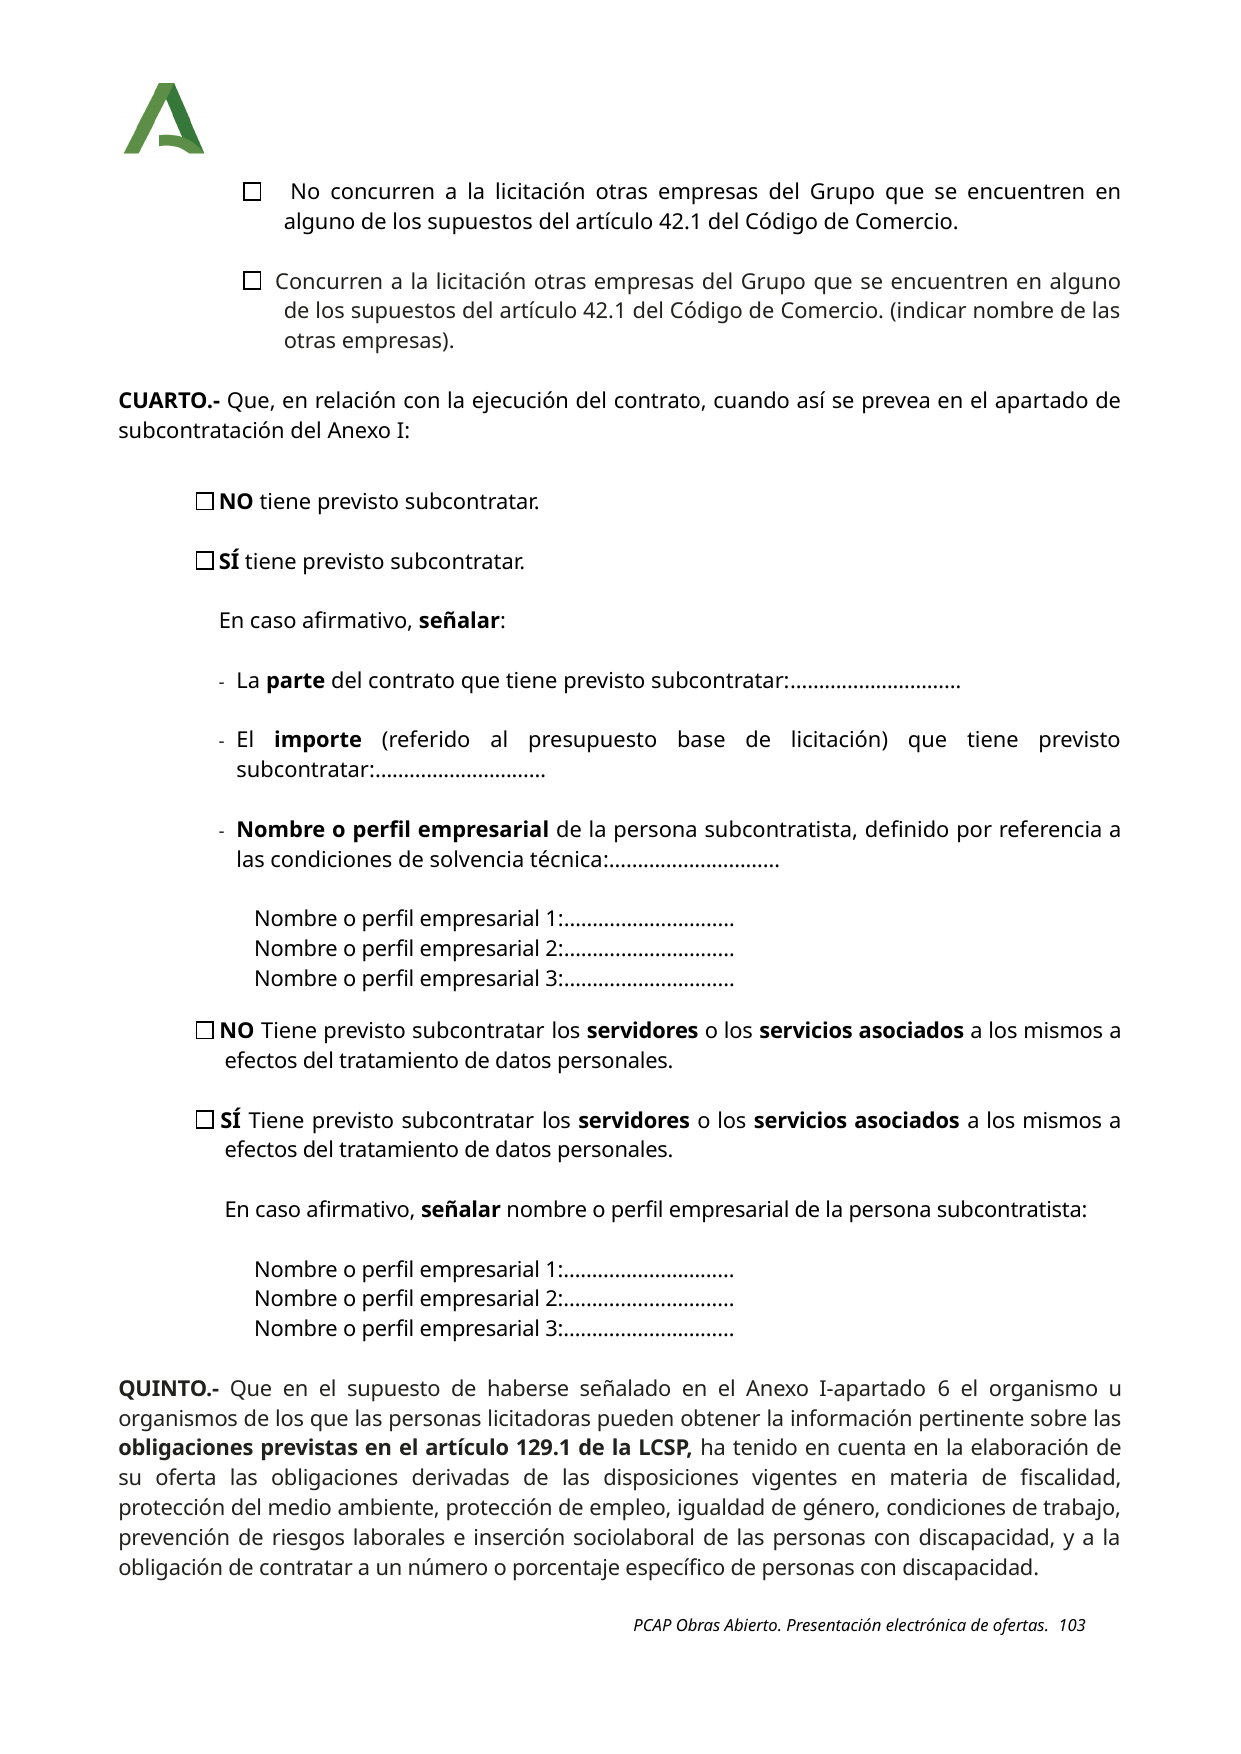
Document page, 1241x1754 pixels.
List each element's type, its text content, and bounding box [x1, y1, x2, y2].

text Nombre o perfil empresarial 1:………………………… [236, 1254, 1122, 1283]
text Nombre o perfil empresarial 2:………………………… [236, 933, 1122, 963]
list La parte del contrato que tiene previsto subcontratar:………………………… [218, 665, 1122, 695]
list El importe (referido al presupuesto base de licitación) que tiene previsto subcontratar:………………………… [218, 724, 1122, 784]
text En caso afirmativo, señalar: [159, 605, 1122, 635]
text En caso afirmativo, señalar nombre o perfil empresarial de la persona subcontratista: [224, 1194, 1122, 1224]
text QUINTO.- Que en el supuesto de haberse señalado en el Anexo I-apartado 6 el organismo u organismos de los que las personas licitadoras pueden obtener la información pertinente sobre las obligaciones previstas en el artículo 129.1 de la LCSP, ha tenido en cuenta en la elaboración de su oferta las obligaciones derivadas de las disposiciones vigentes en materia de fiscalidad, protección del medio ambiente, protección de empleo, igualdad de género, condiciones de trabajo, prevención de riesgos laborales e inserción sociolaboral de las personas con discapacidad, y a la obligación de contratar a un número o porcentaje específico de personas con discapacidad. [118, 1373, 1122, 1581]
text NO tiene previsto subcontratar. [195, 486, 1122, 516]
text SÍ tiene previsto subcontratar. [195, 546, 1122, 576]
text SÍ Tiene previsto subcontratar los servidores o los servicios asociados a los mismos a efectos del tratamiento de datos personales. [195, 1105, 1122, 1164]
text Nombre o perfil empresarial 1:………………………… [236, 903, 1122, 933]
text Nombre o perfil empresarial 2:………………………… [236, 1283, 1122, 1313]
list Nombre o perfil empresarial de la persona subcontratista, definido por referencia a las condiciones de solvencia técnica:………………………… [218, 814, 1122, 873]
text No concurren a la licitación otras empresas del Grupo que se encuentren en alguno de los supuestos del artículo 42.1 del Código de Comercio. [242, 176, 1122, 236]
text CUARTO.- Que, en relación con la ejecución del contrato, cuando así se prevea en el apartado de subcontratación del Anexo I: [118, 385, 1122, 444]
text Nombre o perfil empresarial 3:………………………… [236, 1313, 1122, 1343]
text Nombre o perfil empresarial 3:………………………… [236, 963, 1122, 993]
text Concurren a la licitación otras empresas del Grupo que se encuentren en alguno de los supuestos del artículo 42.1 del Código de Comercio. (indicar nombre de las otras empresas). [242, 266, 1122, 355]
text NO Tiene previsto subcontratar los servidores o los servicios asociados a los mismos a efectos del tratamiento de datos personales. [195, 1015, 1122, 1075]
picture [119, 78, 209, 158]
